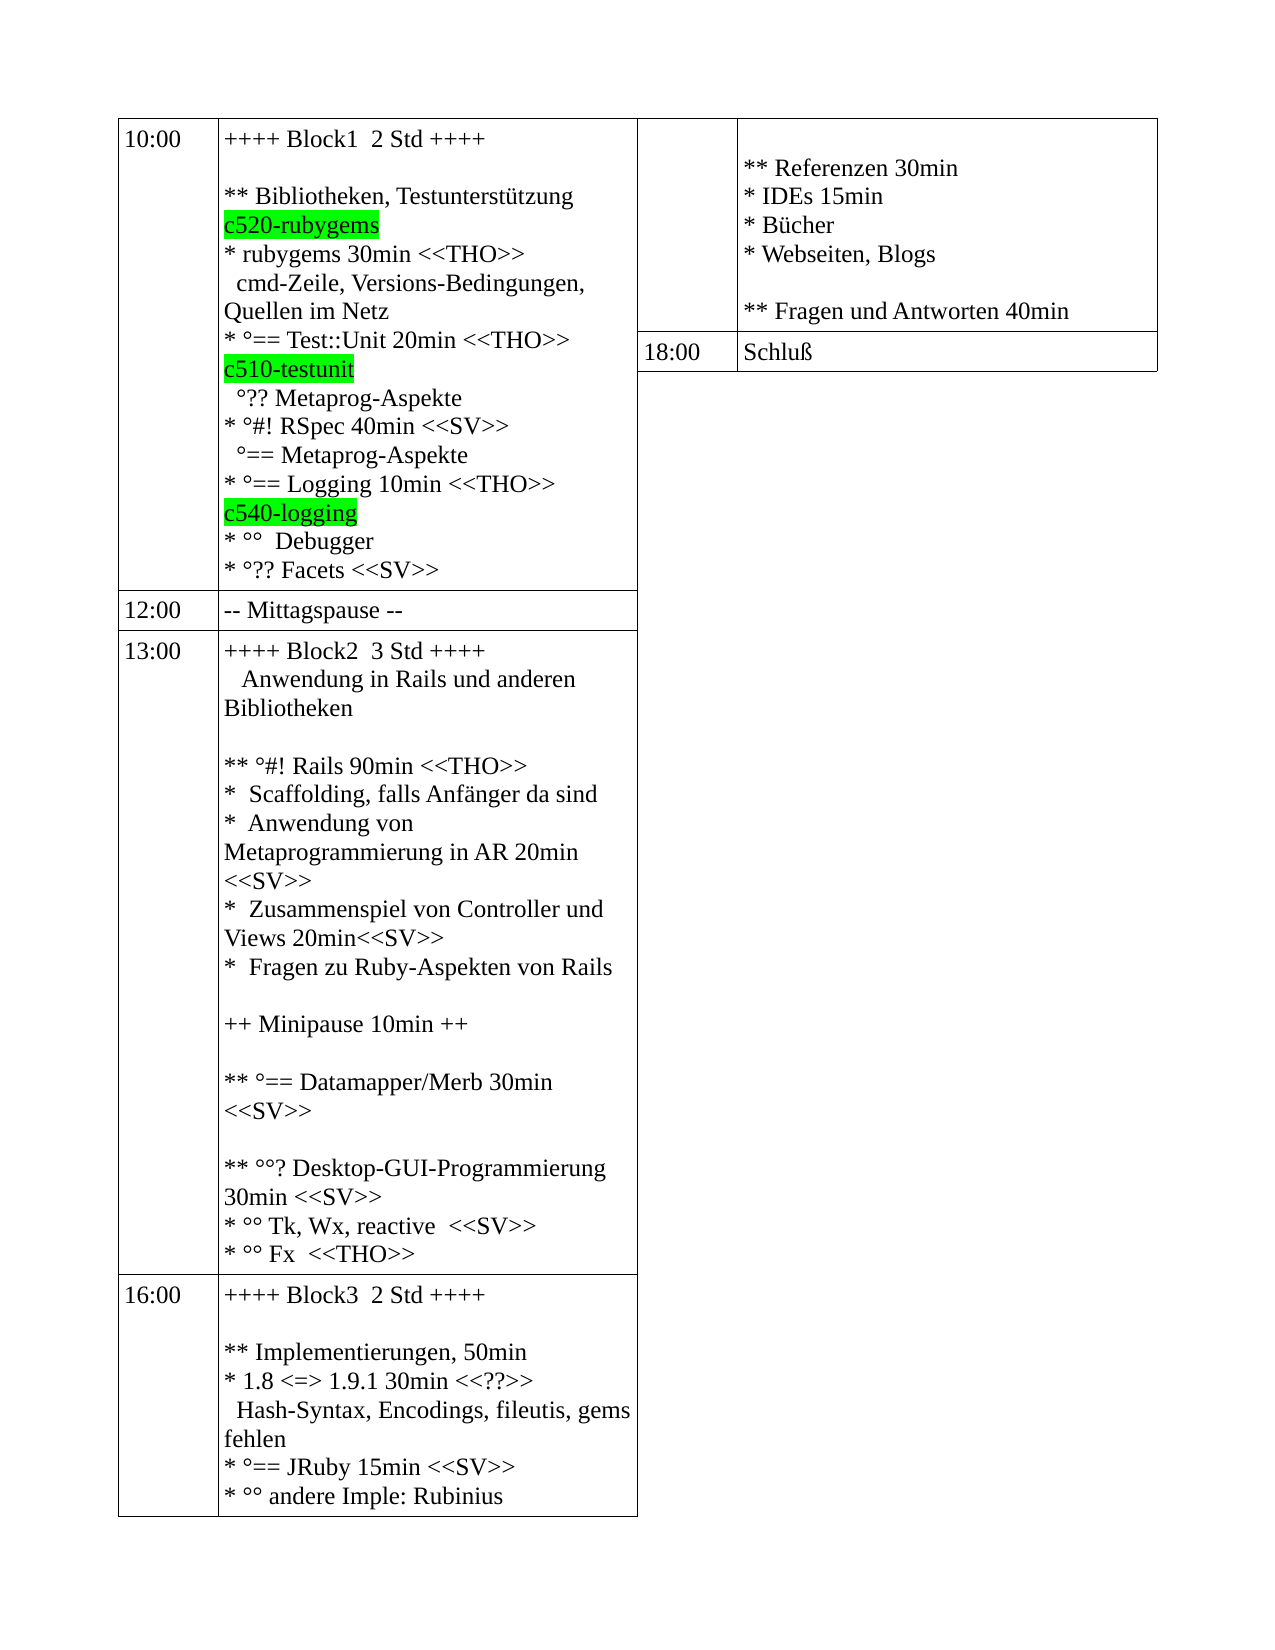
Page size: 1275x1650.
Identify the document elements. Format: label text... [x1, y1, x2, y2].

table_cell ++++ Block2 3 Std ++++ Anwendung in Rails und anderen Bibliotheken ** °#! Rails 90min <<THO>> * Scaffolding, falls Anfänger da sind * Anwendung von Metaprogrammierung in AR 20min <<SV>> * Zusammenspiel von Controller und Views 20min<<SV>> * Fragen zu Ruby-Aspekten von Rails ++ Minipause 10min ++ ** °== Datamapper/Merb 30min <<SV>> ** °°? Desktop-GUI-Programmierung 30min <<SV>> * °° Tk, Wx, reactive <<SV>> * °° Fx <<THO>> [219, 631, 637, 1274]
table_cell 16:00 [119, 1275, 218, 1516]
table_cell [638, 119, 737, 331]
table_header 10:00 [119, 119, 218, 590]
table_cell 18:00 [638, 332, 737, 371]
table_cell -- Mittagspause -- [219, 591, 637, 630]
table_cell ++++ Block3 2 Std ++++ ** Implementierungen, 50min * 1.8 <=> 1.9.1 30min <<??>> Hash-Syntax, Encodings, fileutis, gems fehlen * °== JRuby 15min <<SV>> * °° andere Imple: Rubinius [219, 1275, 637, 1516]
table_cell ** Referenzen 30min * IDEs 15min * Bücher * Webseiten, Blogs ** Fragen und Antworten 40min [738, 119, 1157, 331]
table_cell Schluß [738, 332, 1157, 371]
table_cell 12:00 [119, 591, 218, 630]
table_cell 13:00 [119, 631, 218, 1274]
table_header ++++ Block1 2 Std ++++ ** Bibliotheken, Testunterstützung c520-rubygems * rubygems 30min <<THO>> cmd-Zeile, Versions-Bedingungen, Quellen im Netz * °== Test::Unit 20min <<THO>> c510-testunit °?? Metaprog-Aspekte * °#! RSpec 40min <<SV>> °== Metaprog-Aspekte * °== Logging 10min <<THO>> c540-logging * °° Debugger * °?? Facets <<SV>> [219, 119, 637, 590]
